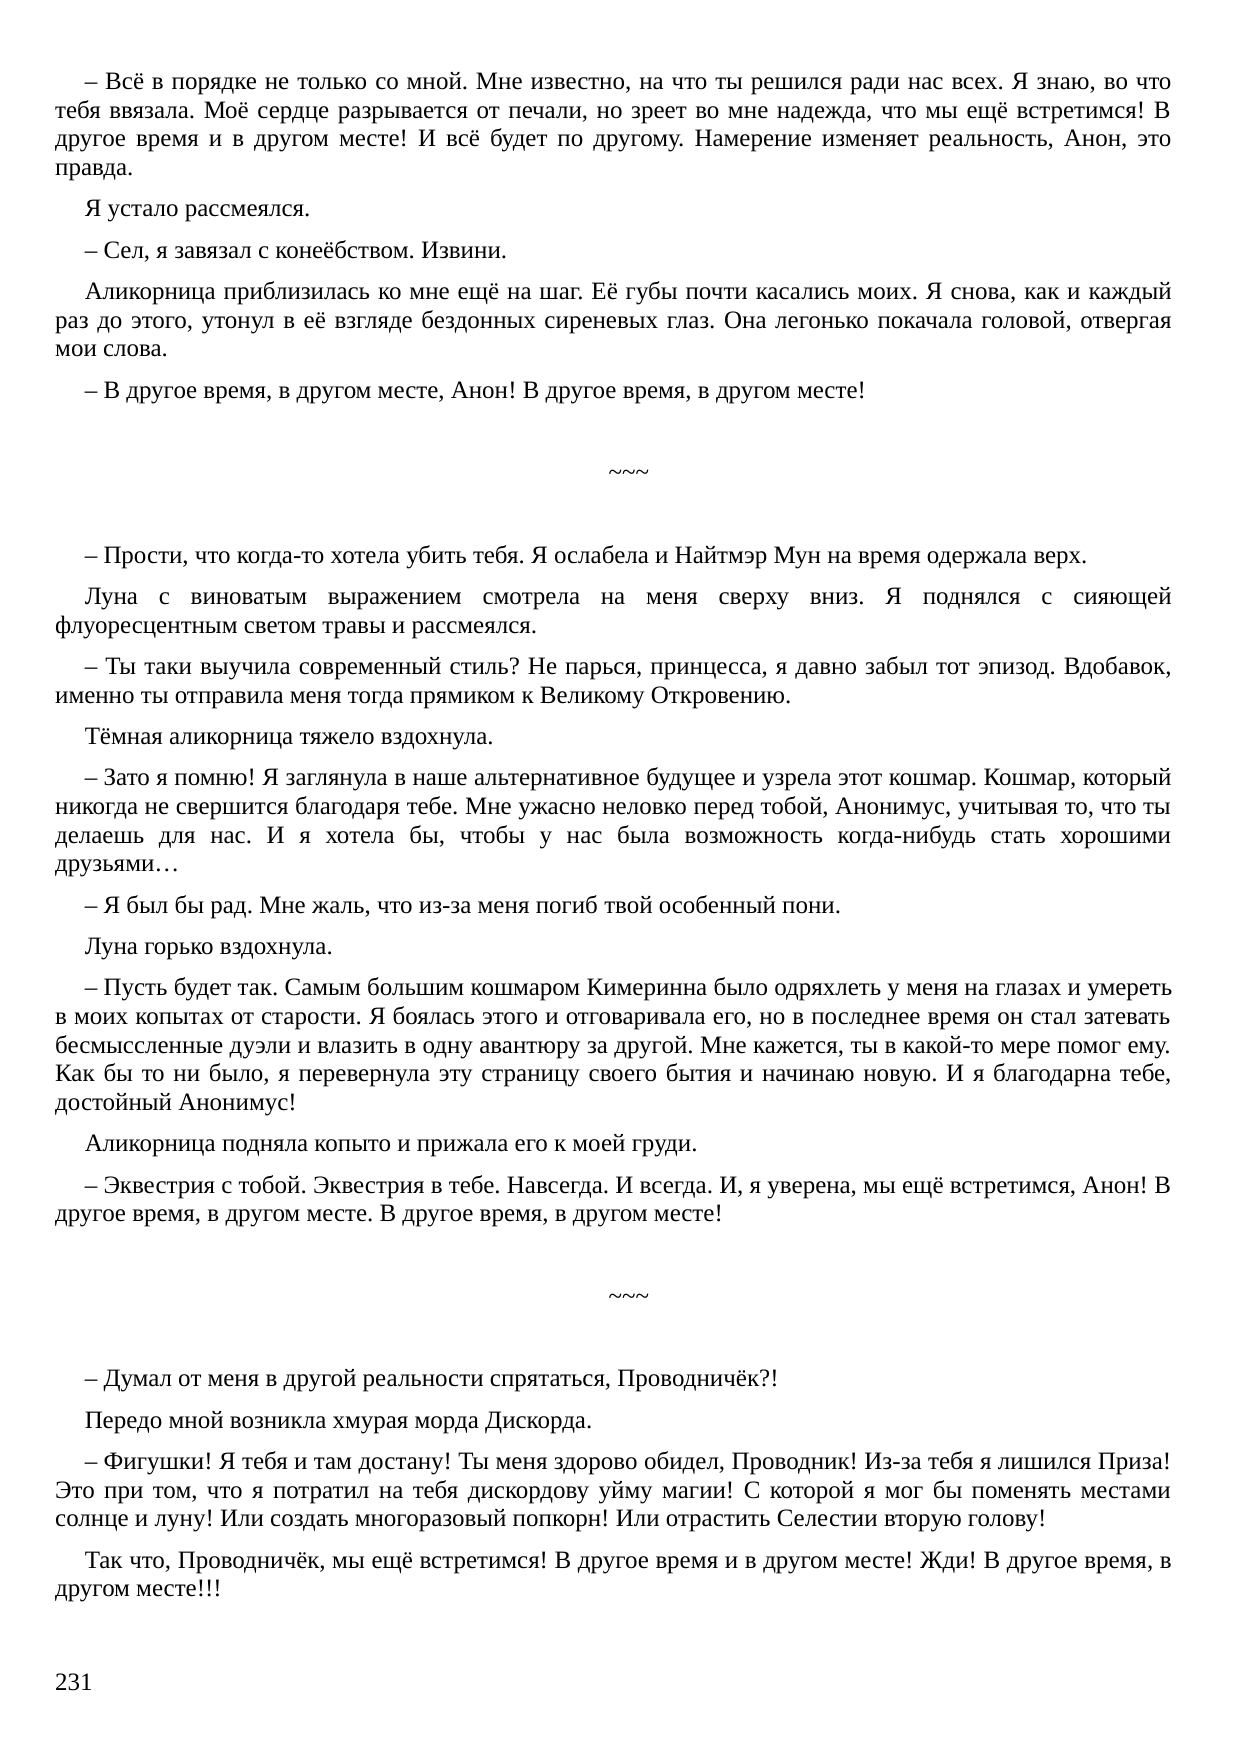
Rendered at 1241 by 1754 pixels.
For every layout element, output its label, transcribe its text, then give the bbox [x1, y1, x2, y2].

text – Прости, что когда-то хотела убить тебя. Я ослабела и Найтмэр Мун на время одержала верх. [55, 540, 1173, 568]
text Аликорница подняла копыто и прижала его к моей груди. [55, 1128, 1173, 1157]
text Передо мной возникла хмурая морда Дискорда. [55, 1405, 1173, 1433]
text Аликорница приблизилась ко мне ещё на шаг. Её губы почти касались моих. Я снова, как и каждый раз до этого, утонул в её взгляде бездонных сиреневых глаз. Она легонько покачала головой, отвергая мои слова. [55, 276, 1173, 362]
text Я устало рассмеялся. [55, 193, 1173, 222]
text – Сел, я завязал с конеёбством. Извини. [55, 235, 1173, 263]
text – Всё в порядке не только со мной. Мне известно, на что ты решился ради нас всех. Я знаю, во что тебя ввязала. Моё сердце разрывается от печали, но зреет во мне надежда, что мы ещё встретимся! В другое время и в другом месте! И всё будет по другому. Намерение изменяет реальность, Анон, это правда. [55, 66, 1173, 181]
text – Ты таки выучила современный стиль? Не парься, принцесса, я давно забыл тот эпизод. Вдобавок, именно ты отправила меня тогда прямиком к Великому Откровению. [55, 651, 1173, 708]
text – Пусть будет так. Самым большим кошмаром Кимеринна было одряхлеть у меня на глазах и умереть в моих копытах от старости. Я боялась этого и отговаривала его, но в последнее время он стал затевать бесмыссленные дуэли и влазить в одну авантюру за другой. Мне кажется, ты в какой-то мере помог ему. Как бы то ни было, я перевернула эту страницу своего бытия и начинаю новую. И я благодарна тебе, достойный Анонимус! [55, 972, 1173, 1116]
text ~~~ [55, 1281, 1173, 1310]
text – Зато я помню! Я заглянула в наше альтернативное будущее и узрела этот кошмар. Кошмар, который никогда не свершится благодаря тебе. Мне ужасно неловко перед тобой, Анонимус, учитывая то, что ты делаешь для нас. И я хотела бы, чтобы у нас была возможность когда-нибудь стать хорошими друзьями… [55, 762, 1173, 877]
text – Фигушки! Я тебя и там достану! Ты меня здорово обидел, Проводник! Из-за тебя я лишился Приза! Это при том, что я потратил на тебя дискордову уйму магии! С которой я мог бы поменять местами солнце и луну! Или создать многоразовый попкорн! Или отрастить Селестии вторую голову! [55, 1446, 1173, 1532]
text – Эквестрия с тобой. Эквестрия в тебе. Навсегда. И всегда. И, я уверена, мы ещё встретимся, Анон! В другое время, в другом месте. В другое время, в другом месте! [55, 1170, 1173, 1227]
text ~~~ [55, 457, 1173, 486]
text Так что, Проводничёк, мы ещё встретимся! В другое время и в другом месте! Жди! В другое время, в другом месте!!! [55, 1545, 1173, 1602]
text Тёмная аликорница тяжело вздохнула. [55, 721, 1173, 750]
text Луна горько вздохнула. [55, 931, 1173, 960]
text – Думал от меня в другой реальности спрятаться, Проводничёк?! [55, 1363, 1173, 1392]
text – Я был бы рад. Мне жаль, что из-за меня погиб твой особенный пони. [55, 890, 1173, 918]
text – В другое время, в другом месте, Анон! В другое время, в другом месте! [55, 375, 1173, 403]
text Луна с виноватым выражением смотрела на меня сверху вниз. Я поднялся с сияющей флуоресцентным светом травы и рассмеялся. [55, 581, 1173, 638]
